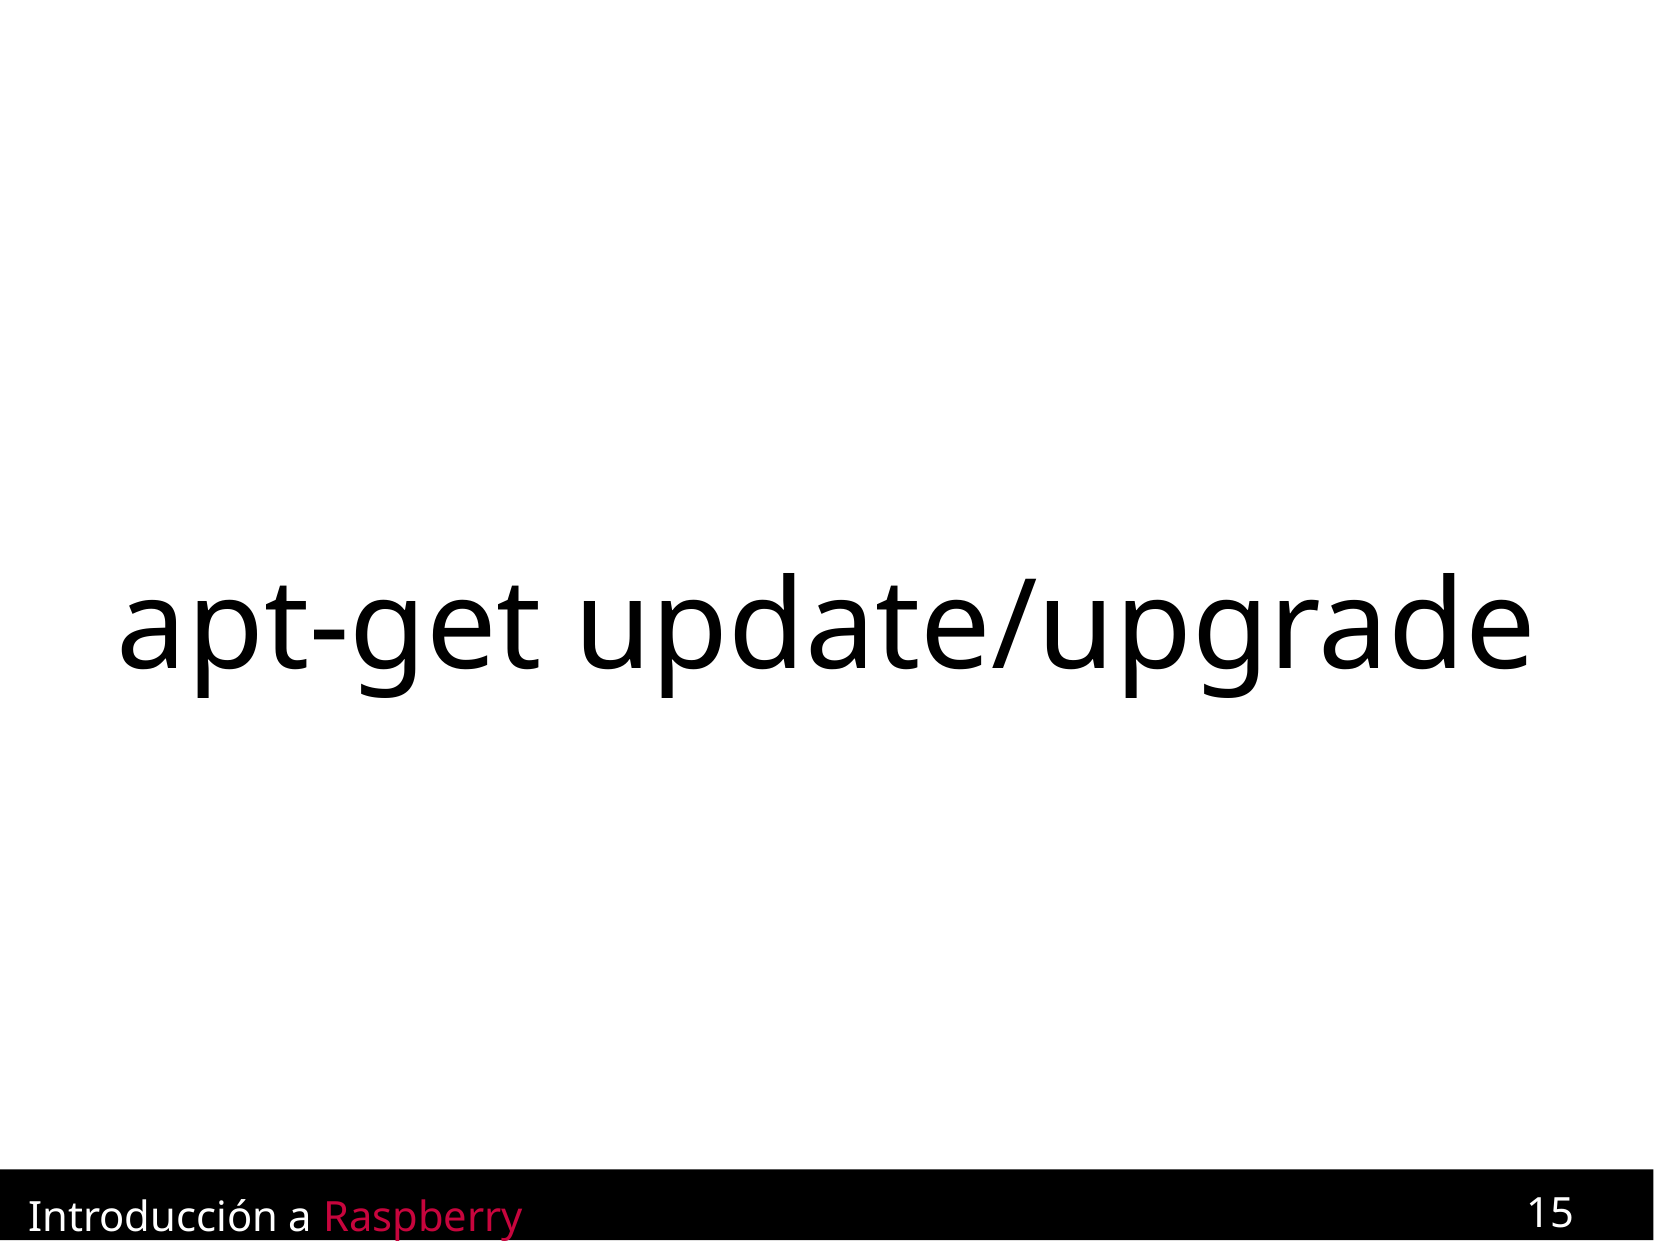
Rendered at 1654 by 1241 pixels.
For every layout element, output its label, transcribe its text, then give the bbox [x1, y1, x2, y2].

text_box [1521, 1175, 1654, 1241]
title apt-get update/upgrade [82, 516, 1571, 724]
text_box [0, 0, 1654, 1241]
text_box Introducción a Raspberry Pi [13, 1179, 556, 1241]
